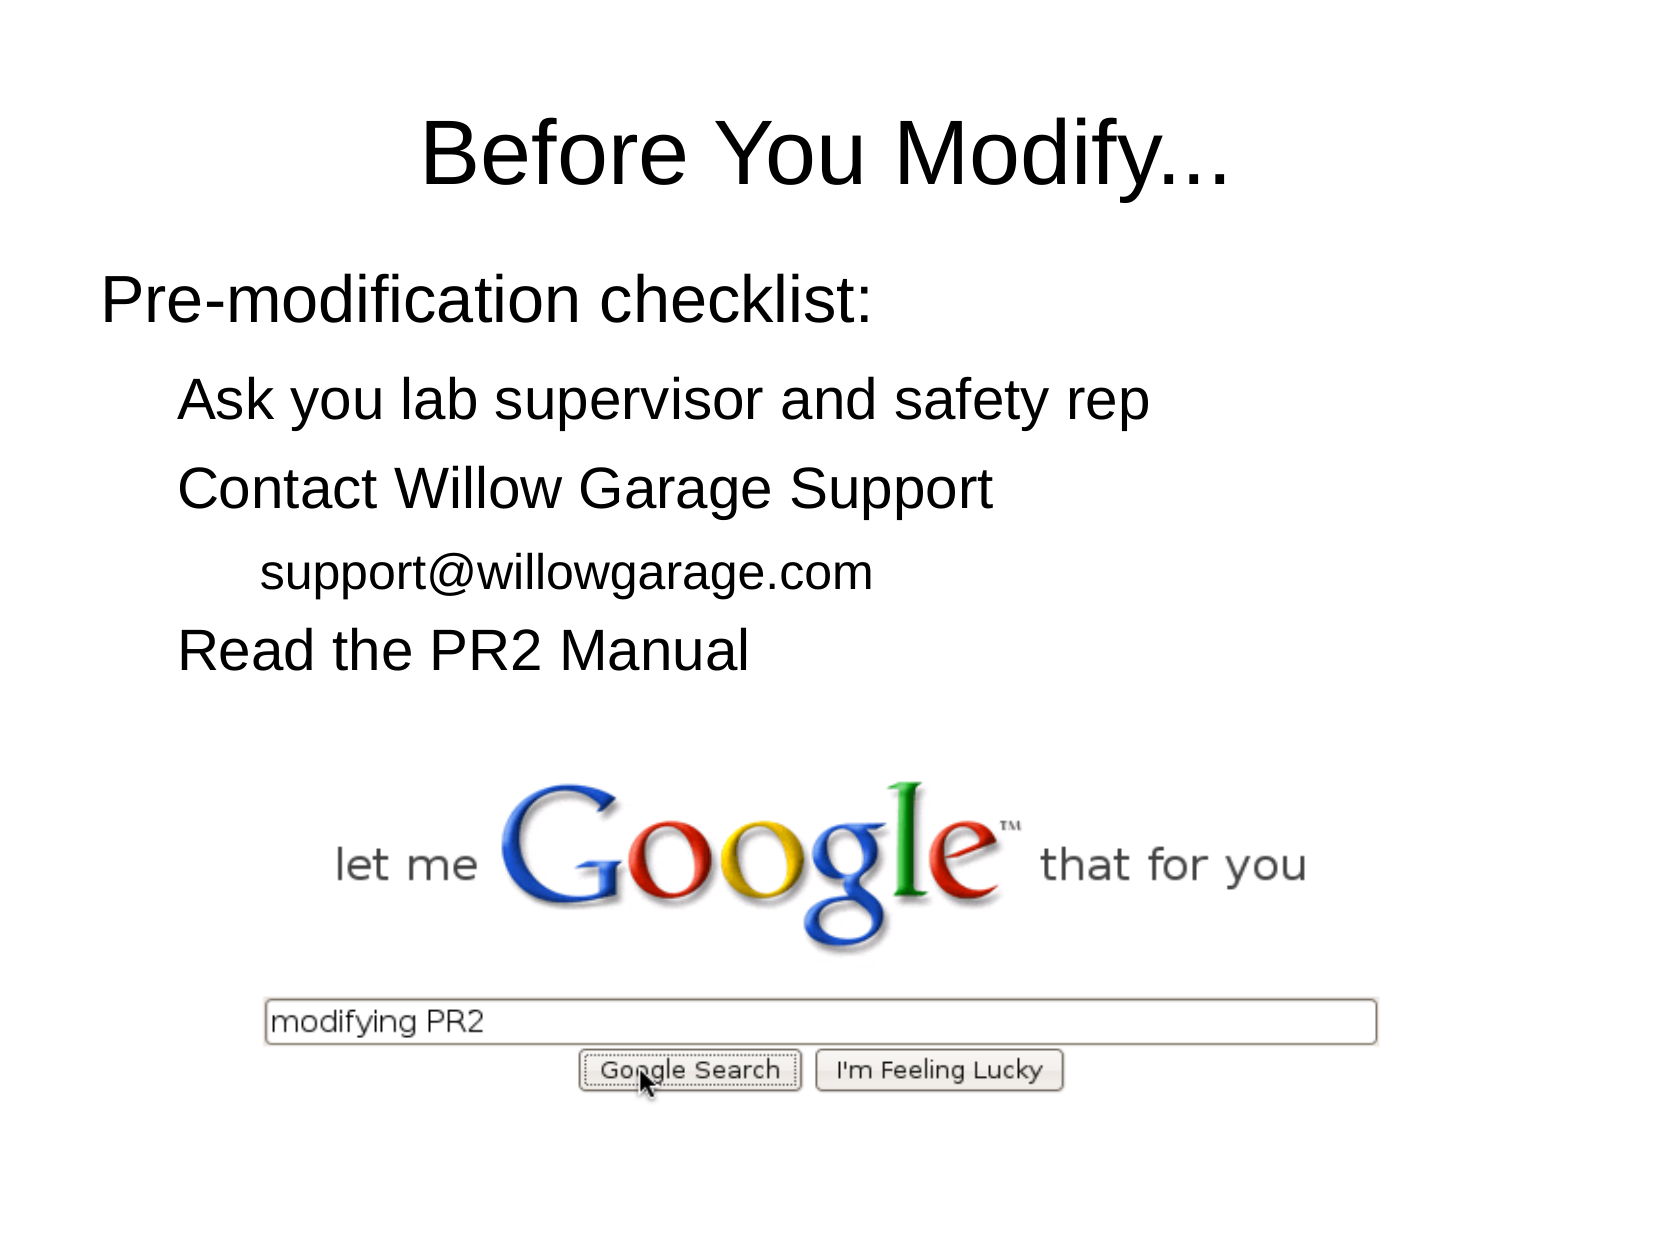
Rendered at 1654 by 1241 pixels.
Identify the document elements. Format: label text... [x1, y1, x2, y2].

picture [225, 749, 1426, 1126]
title Before You Modify... [82, 56, 1571, 250]
list Pre-modification checklist: Ask you lab supervisor and safety rep Contact Willow Garage Support support@willowgarage.com Read the PR2 Manual [82, 262, 1571, 788]
